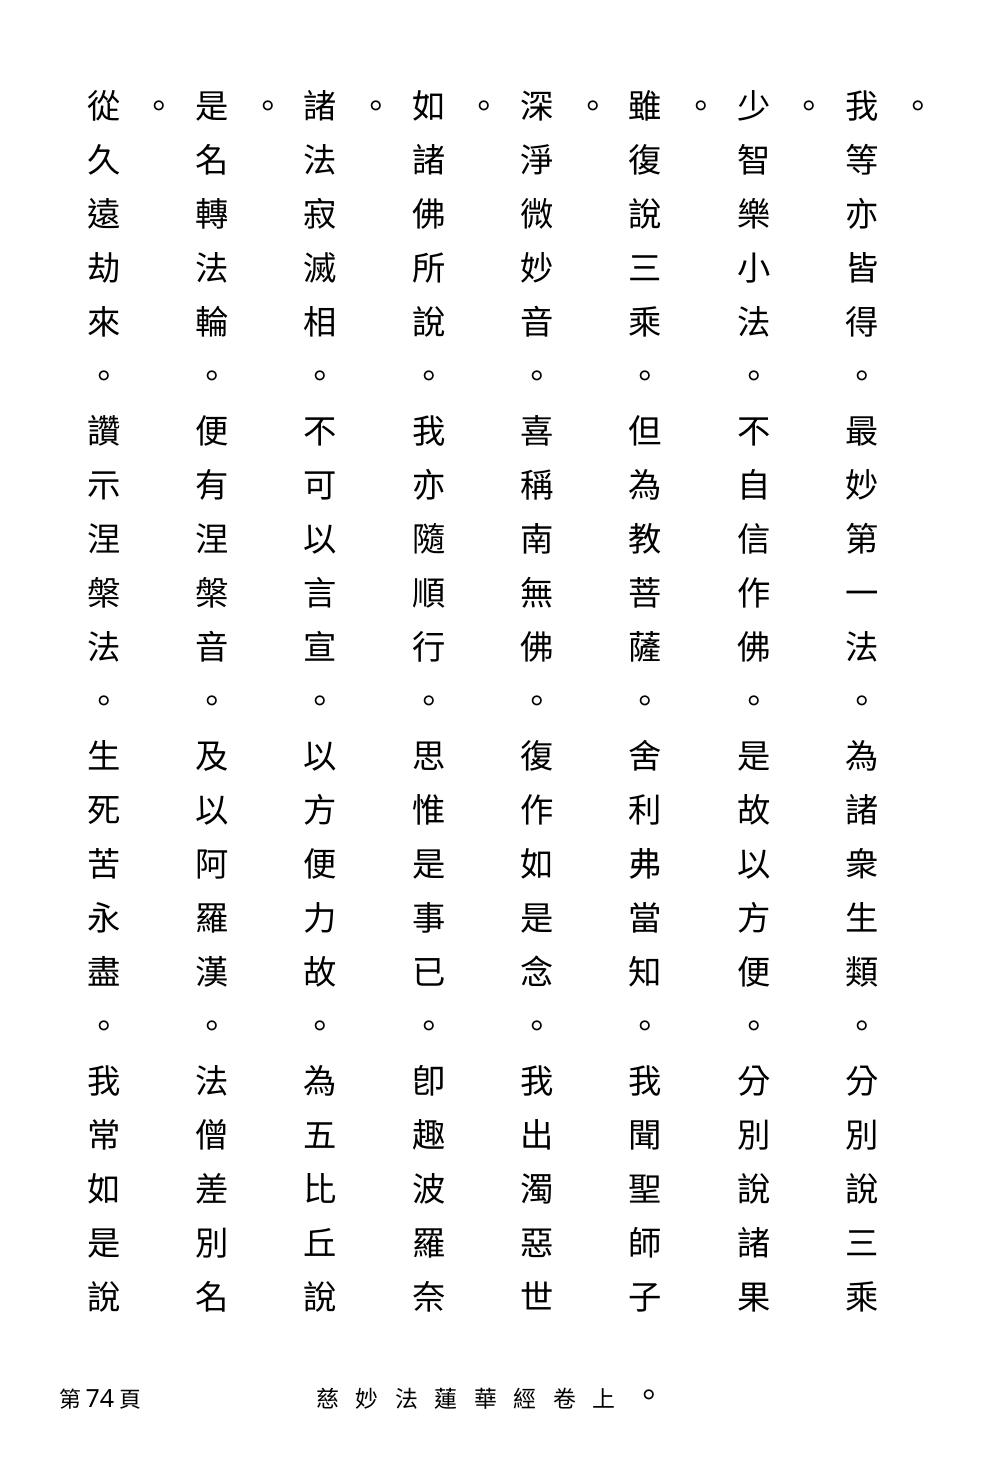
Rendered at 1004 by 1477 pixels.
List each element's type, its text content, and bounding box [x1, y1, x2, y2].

text 少智樂小法。不自信作佛。是故以方便。分別說諸果。 [674, 88, 782, 1363]
text 我等亦皆得。最妙第一法。為諸衆生類。分別說三乘。 [782, 88, 891, 1363]
text 如諸佛所說。我亦隨順行。思惟是事已。卽趣波羅奈。 [349, 88, 457, 1363]
text 是名轉法輪。便有涅槃音。及以阿羅漢。法僧差別名。 [132, 88, 241, 1363]
text 。 [891, 88, 945, 1363]
text 雖復說三乘。但為教菩薩。舍利弗當知。我聞聖師子。 [566, 88, 674, 1363]
text 深淨微妙音。喜稱南無佛。復作如是念。我出濁惡世。 [457, 88, 566, 1363]
text 諸法寂滅相。不可以言宣。以方便力故。為五比丘說。 [241, 88, 349, 1363]
text 從久遠劫來。讚示涅槃法。生死苦永盡。我常如是說 [78, 88, 132, 1363]
